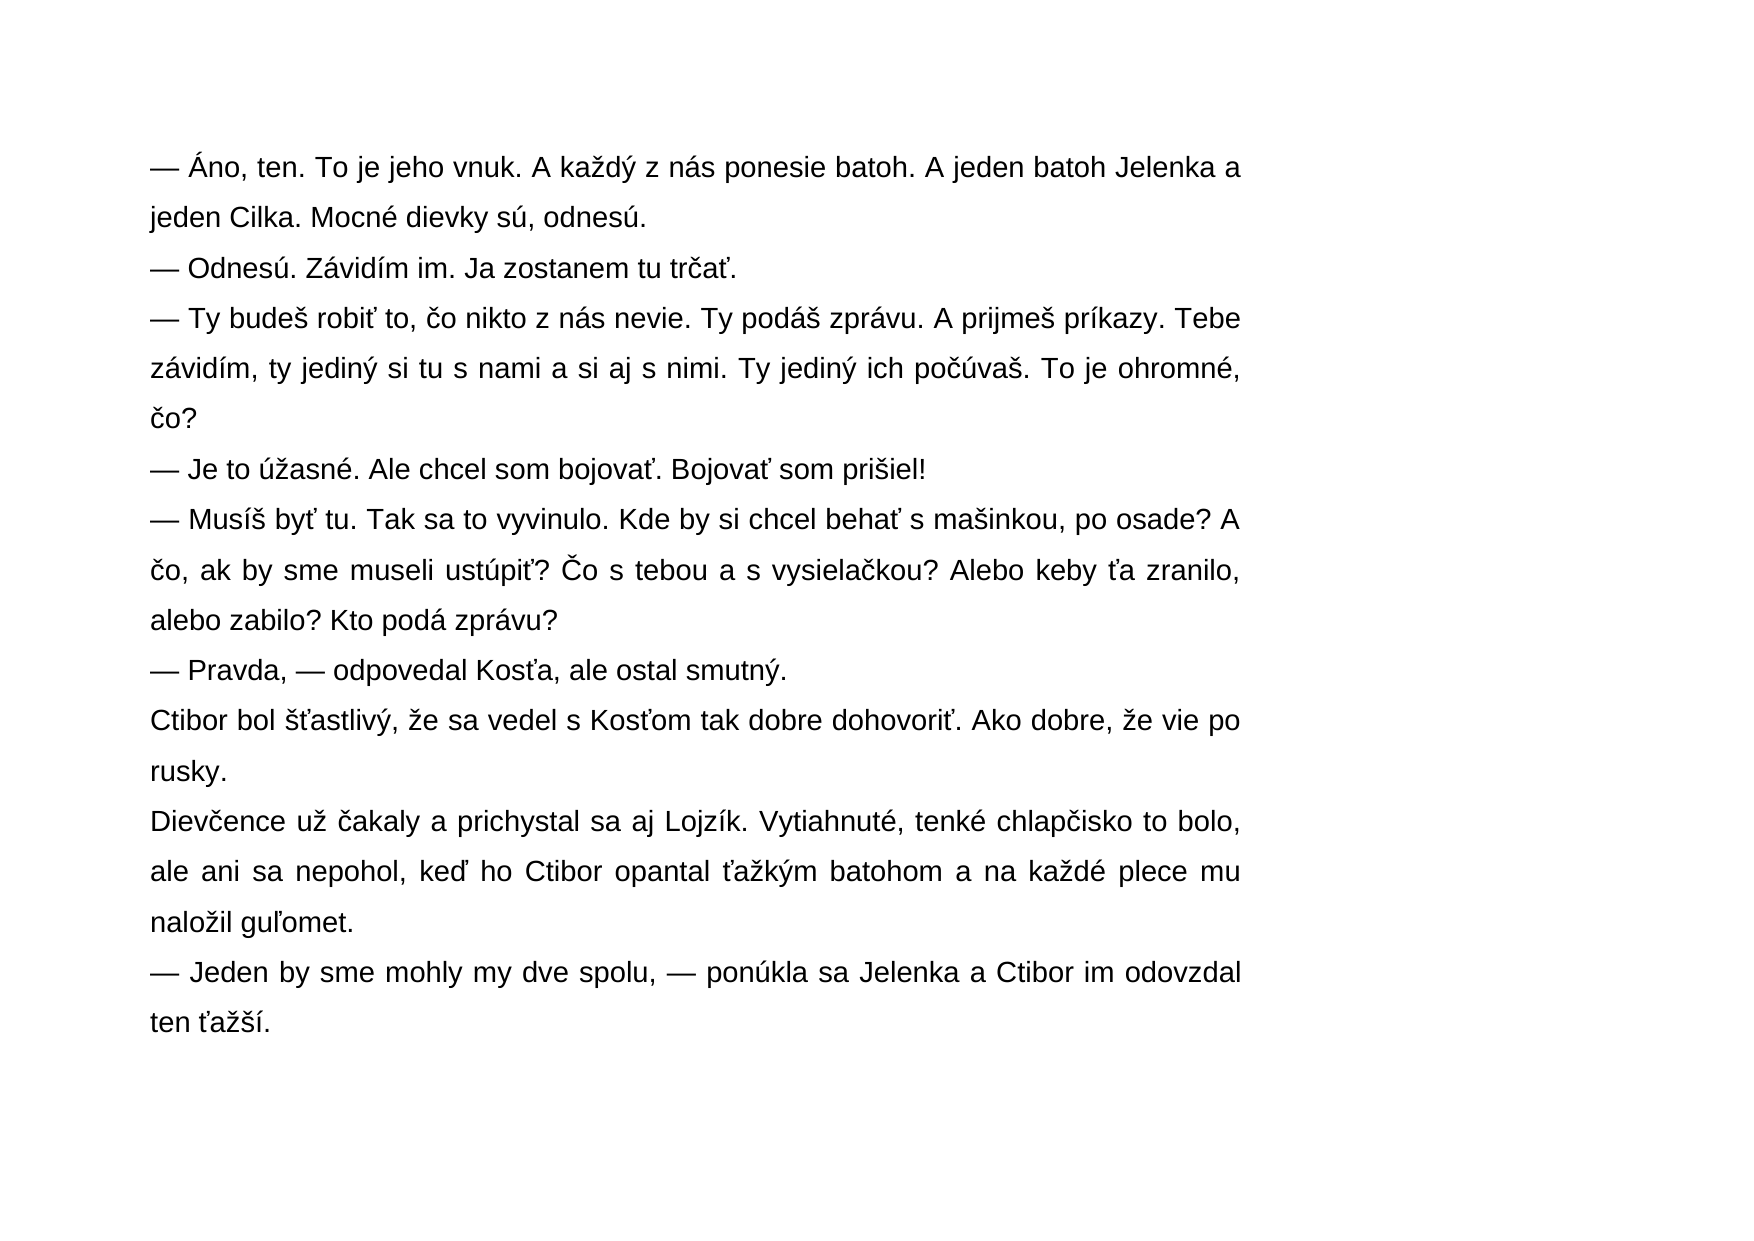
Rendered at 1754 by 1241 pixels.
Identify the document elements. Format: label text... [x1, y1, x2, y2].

text — Musíš byť tu. Tak sa to vyvinulo. Kde by si chcel behať s mašinkou, po osade? A čo, ak by sme museli ustúpiť? Čo s tebou a s vysielačkou? Alebo keby ťa zranilo, alebo zabilo? Kto podá zprávu? [150, 502, 1243, 636]
text — Áno, ten. To je jeho vnuk. A každý z nás ponesie batoh. A jeden batoh Jelenka a jeden Cilka. Mocné dievky sú, odnesú. [150, 150, 1243, 234]
text — Pravda, — odpovedal Kosťa, ale ostal smutný. [150, 653, 1243, 687]
text Ctibor bol šťastlivý, že sa vedel s Kosťom tak dobre dohovoriť. Ako dobre, že vie po rusky. [150, 703, 1243, 787]
text Dievčence už čakaly a prichystal sa aj Lojzík. Vytiahnuté, tenké chlapčisko to bolo, ale ani sa nepohol, keď ho Ctibor opantal ťažkým batohom a na každé plece mu naložil guľomet. [150, 804, 1243, 938]
text — Jeden by sme mohly my dve spolu, — ponúkla sa Jelenka a Ctibor im odovzdal ten ťažší. [150, 955, 1243, 1039]
text — Je to úžasné. Ale chcel som bojovať. Bojovať som prišiel! [150, 452, 1243, 485]
text — Odnesú. Závidím im. Ja zostanem tu trčať. [150, 251, 1243, 284]
text — Ty budeš robiť to, čo nikto z nás nevie. Ty podáš zprávu. A prijmeš príkazy. Tebe závidím, ty jediný si tu s nami a si aj s nimi. Ty jediný ich počúvaš. To je ohromné, čo? [150, 301, 1243, 435]
